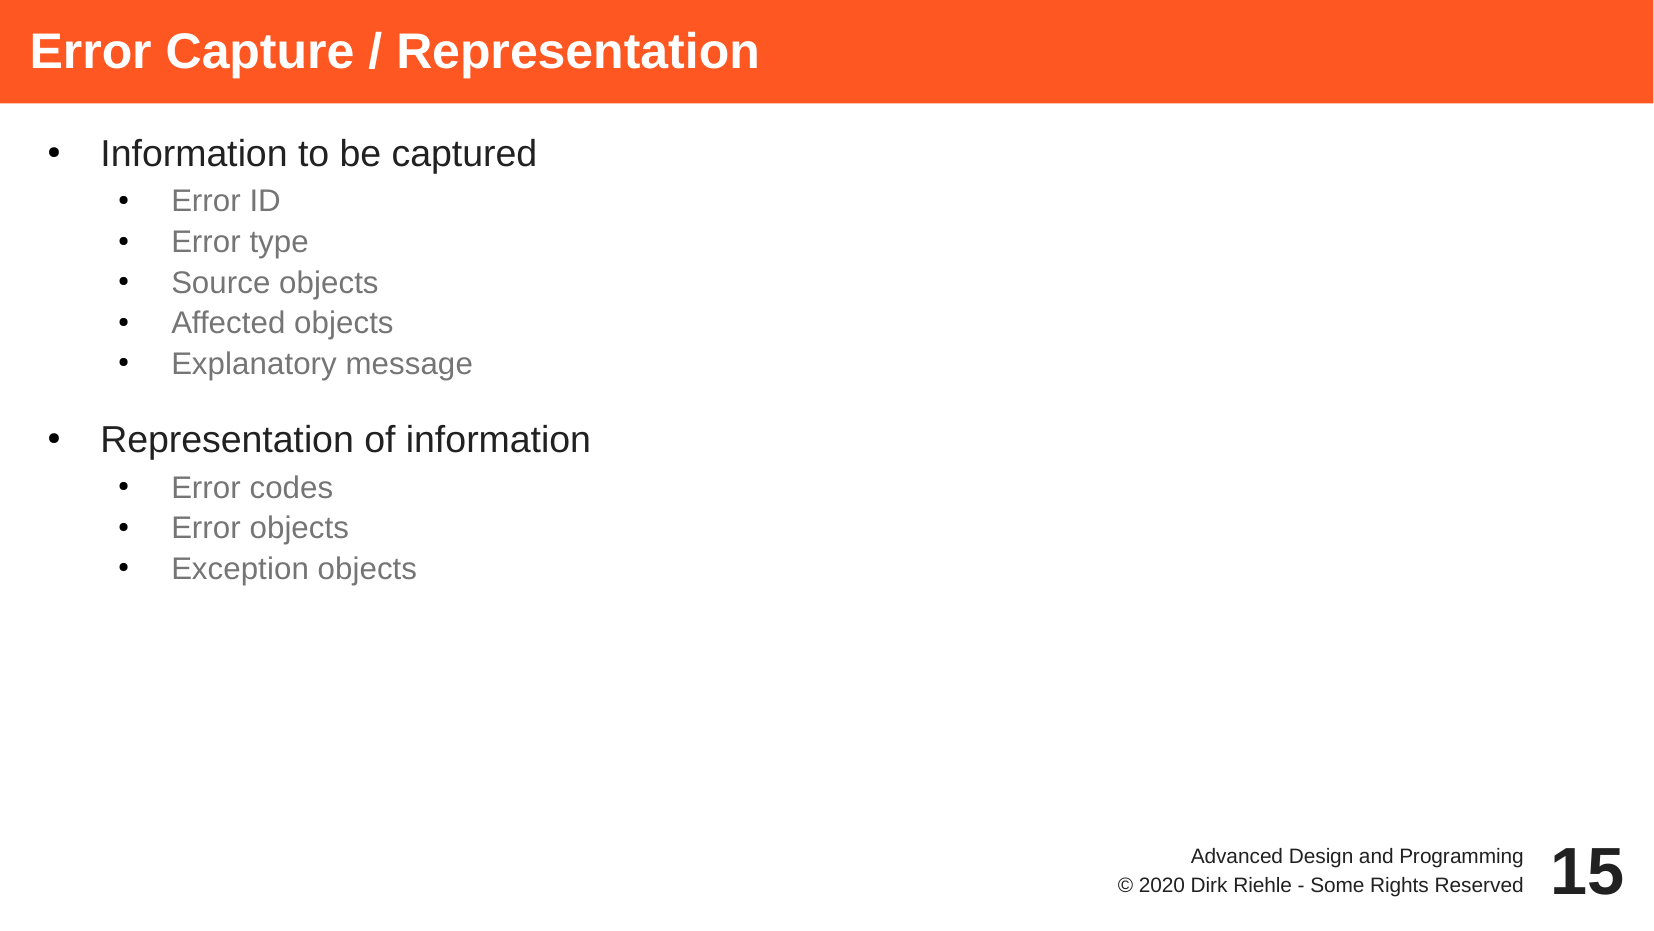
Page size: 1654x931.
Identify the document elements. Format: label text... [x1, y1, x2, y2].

list Information to be captured Error ID Error type Source objects Affected objects Explanatory message Representation of information Error codes Error objects Exception objects [29, 132, 1625, 813]
title Error Capture / Representation [0, 0, 1654, 104]
